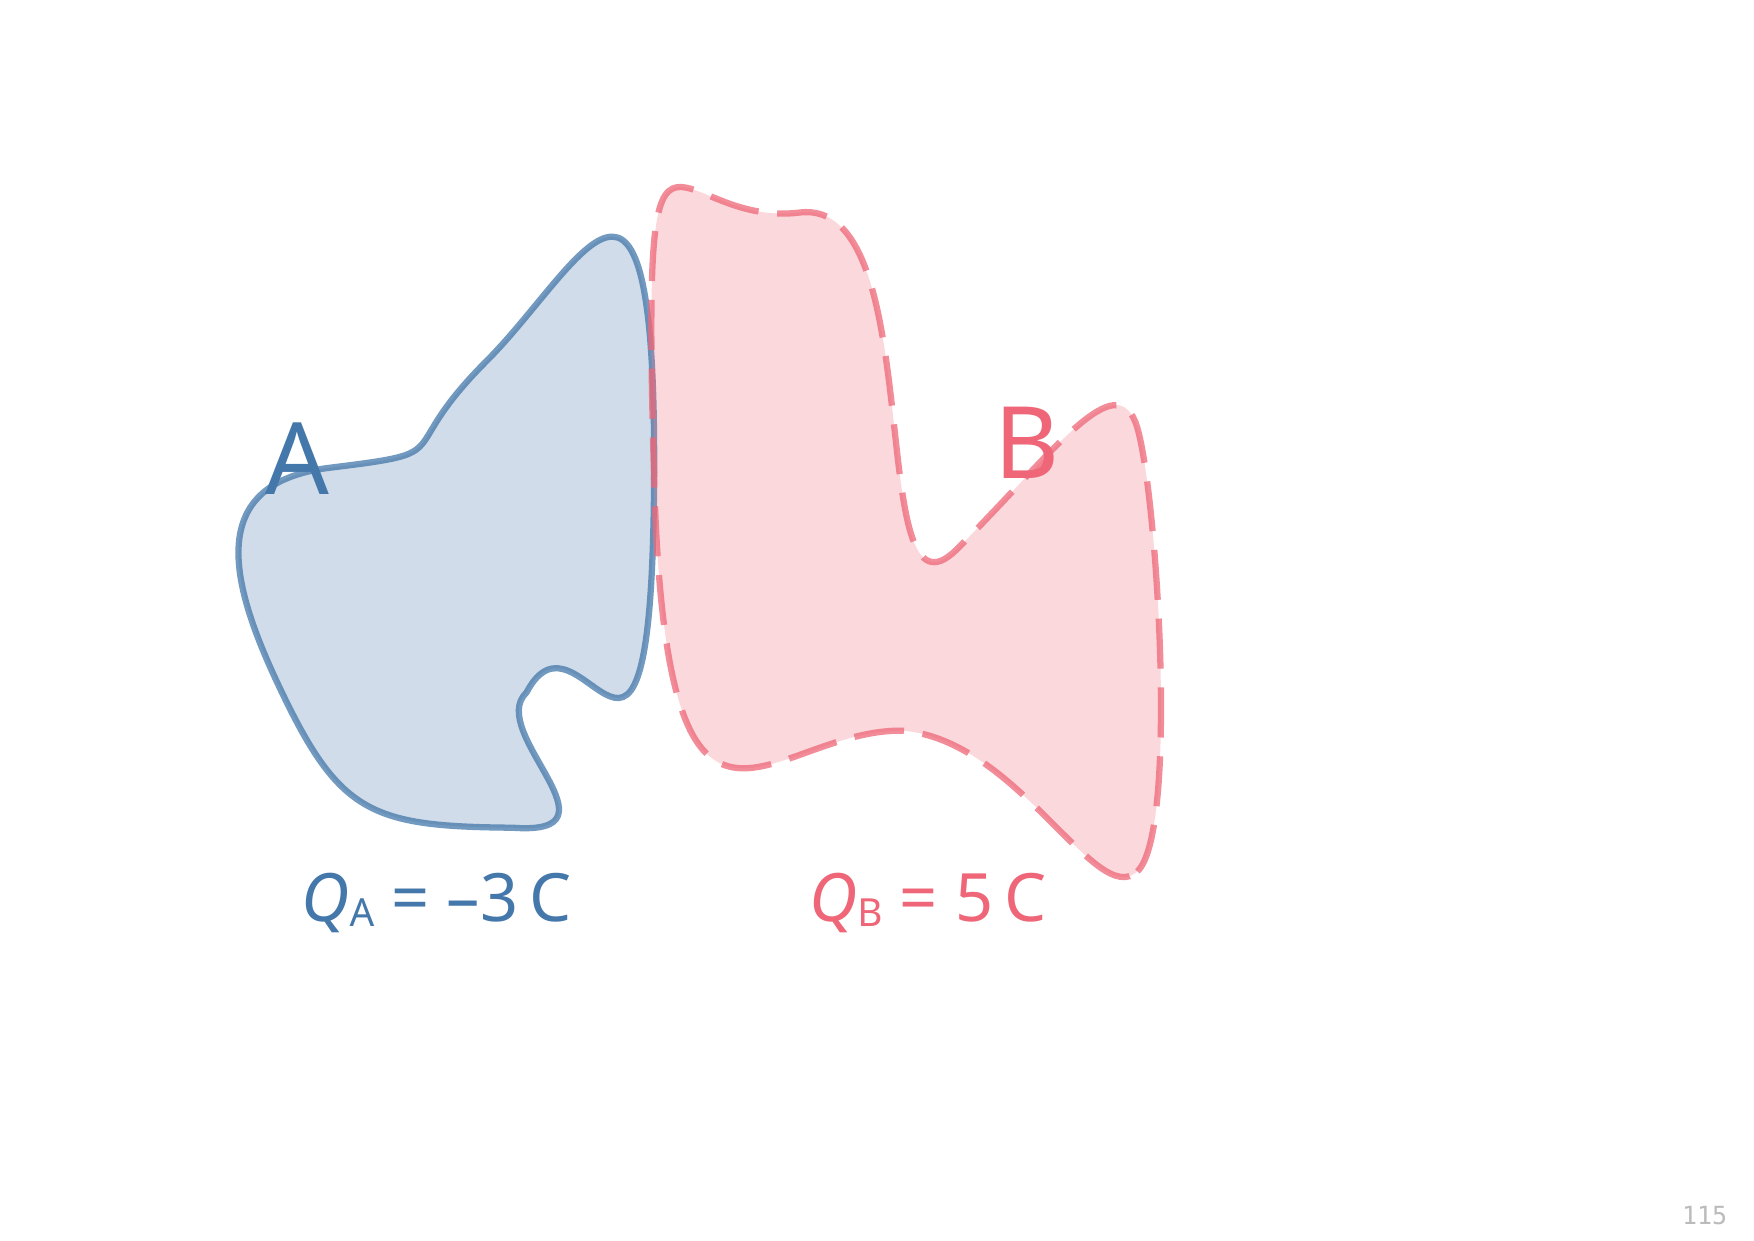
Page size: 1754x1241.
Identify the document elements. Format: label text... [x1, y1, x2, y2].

text_box [238, 187, 1161, 878]
text_box A [250, 380, 358, 495]
text_box QA = –3 C [286, 833, 595, 922]
text_box B [979, 364, 1071, 480]
text_box QB = 5 C [794, 833, 1063, 922]
